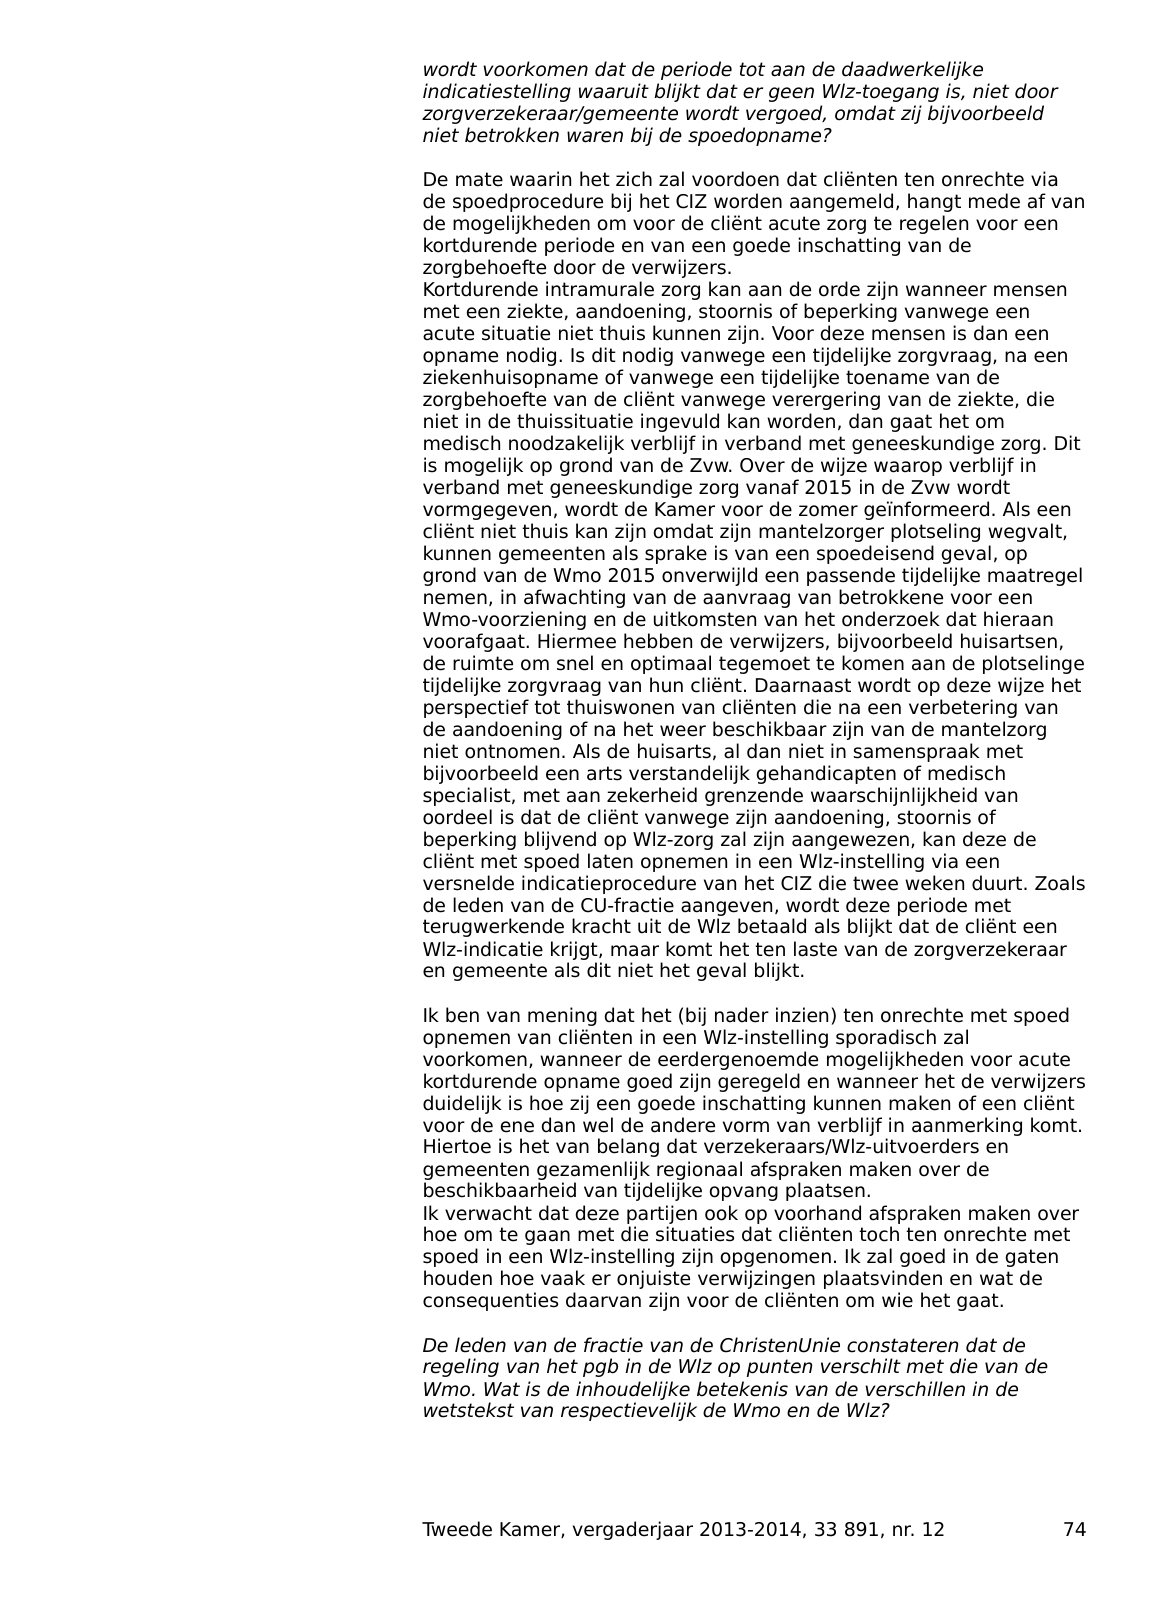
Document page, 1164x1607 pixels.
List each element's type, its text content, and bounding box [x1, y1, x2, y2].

text Kortdurende intramurale zorg kan aan de orde zijn wanneer mensen met een ziekte, aandoening, stoornis of beperking vanwege een acute situatie niet thuis kunnen zijn. Voor deze mensen is dan een opname nodig. Is dit nodig vanwege een tijdelijke zorgvraag, na een ziekenhuisopname of vanwege een tijdelijke toename van de zorgbehoefte van de cliënt vanwege verergering van de ziekte, die niet in de thuissituatie ingevuld kan worden, dan gaat het om medisch noodzakelijk verblijf in verband met geneeskundige zorg. Dit is mogelijk op grond van de Zvw. Over de wijze waarop verblijf in verband met geneeskundige zorg vanaf 2015 in de Zvw wordt vormgegeven, wordt de Kamer voor de zomer geïnformeerd. Als een cliënt niet thuis kan zijn omdat zijn mantelzorger plotseling wegvalt, kunnen gemeenten als sprake is van een spoedeisend geval, op grond van de Wmo 2015 onverwijld een passende tijdelijke maatregel nemen, in afwachting van de aanvraag van betrokkene voor een Wmo-voorziening en de uitkomsten van het onderzoek dat hieraan voorafgaat. Hiermee hebben de verwijzers, bijvoorbeeld huisartsen, de ruimte om snel en optimaal tegemoet te komen aan de plotselinge tijdelijke zorgvraag van hun cliënt. Daarnaast wordt op deze wijze het perspectief tot thuiswonen van cliënten die na een verbetering van de aandoening of na het weer beschikbaar zijn van de mantelzorg niet ontnomen. Als de huisarts, al dan niet in samenspraak met bijvoorbeeld een arts verstandelijk gehandicapten of medisch specialist, met aan zekerheid grenzende waarschijnlijkheid van oordeel is dat de cliënt vanwege zijn aandoening, stoornis of beperking blijvend op Wlz-zorg zal zijn aangewezen, kan deze de cliënt met spoed laten opnemen in een Wlz-instelling via een versnelde indicatieprocedure van het CIZ die twee weken duurt. Zoals de leden van de CU-fractie aangeven, wordt deze periode met terugwerkende kracht uit de Wlz betaald als blijkt dat de cliënt een Wlz-indicatie krijgt, maar komt het ten laste van de zorgverzekeraar en gemeente als dit niet het geval blijkt. [422, 279, 1087, 982]
text wordt voorkomen dat de periode tot aan de daadwerkelijke indicatiestelling waaruit blijkt dat er geen Wlz-toegang is, niet door zorgverzekeraar/gemeente wordt vergoed, omdat zij bijvoorbeeld niet betrokken waren bij de spoedopname? [422, 59, 1087, 147]
text De leden van de fractie van de ChristenUnie constateren dat de regeling van het pgb in de Wlz op punten verschilt met die van de Wmo. Wat is de inhoudelijke betekenis van de verschillen in de wetstekst van respectievelijk de Wmo en de Wlz? [422, 1334, 1087, 1422]
text Ik ben van mening dat het (bij nader inzien) ten onrechte met spoed opnemen van cliënten in een Wlz-instelling sporadisch zal voorkomen, wanneer de eerdergenoemde mogelijkheden voor acute kortdurende opname goed zijn geregeld en wanneer het de verwijzers duidelijk is hoe zij een goede inschatting kunnen maken of een cliënt voor de ene dan wel de andere vorm van verblijf in aanmerking komt. Hiertoe is het van belang dat verzekeraars/Wlz-uitvoerders en gemeenten gezamenlijk regionaal afspraken maken over de beschikbaarheid van tijdelijke opvang plaatsen. [422, 1004, 1087, 1202]
text De mate waarin het zich zal voordoen dat cliënten ten onrechte via de spoedprocedure bij het CIZ worden aangemeld, hangt mede af van de mogelijkheden om voor de cliënt acute zorg te regelen voor een kortdurende periode en van een goede inschatting van de zorgbehoefte door de verwijzers. [422, 169, 1087, 279]
text Ik verwacht dat deze partijen ook op voorhand afspraken maken over hoe om te gaan met die situaties dat cliënten toch ten onrechte met spoed in een Wlz-instelling zijn opgenomen. Ik zal goed in de gaten houden hoe vaak er onjuiste verwijzingen plaatsvinden en wat de consequenties daarvan zijn voor de cliënten om wie het gaat. [422, 1202, 1087, 1312]
